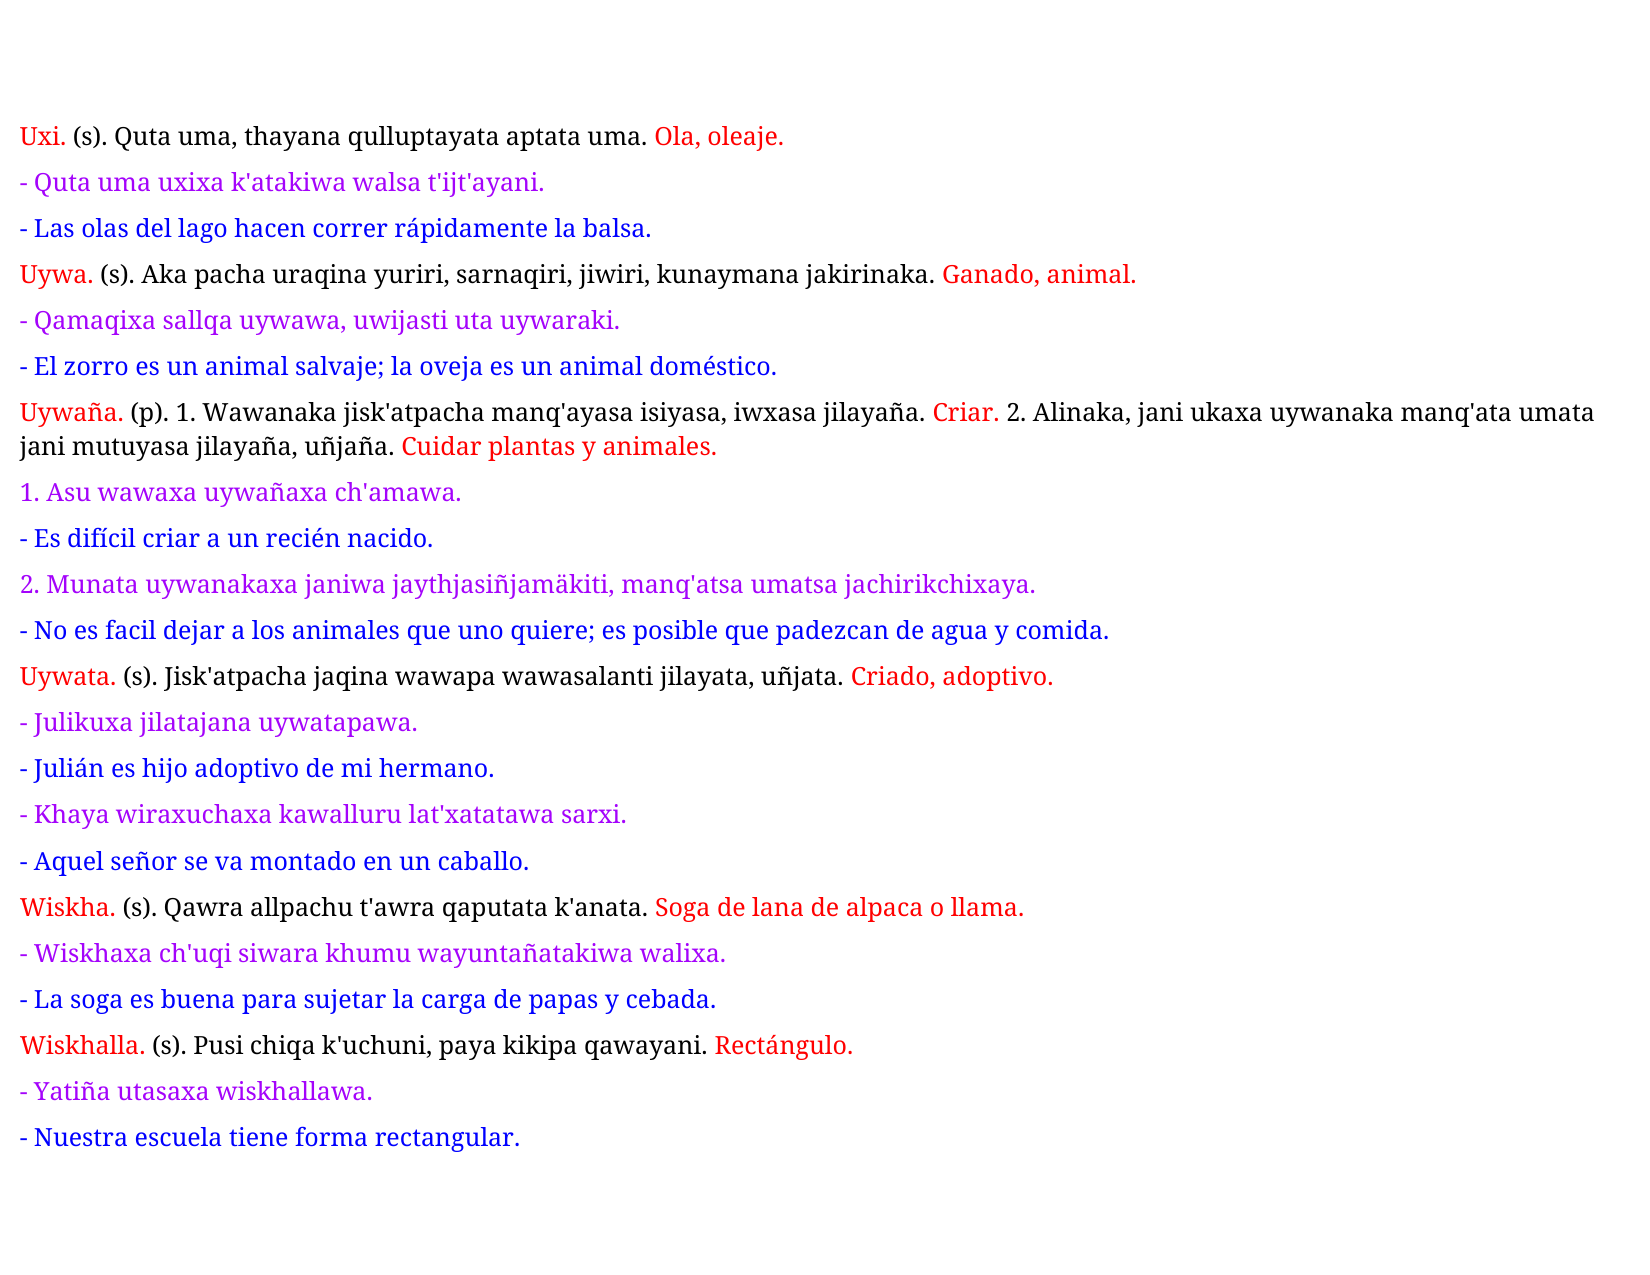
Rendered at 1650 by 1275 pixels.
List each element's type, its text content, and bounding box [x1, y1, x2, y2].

text - Wiskhaxa ch'uqi siwara khumu wayuntañatakiwa walixa. [19, 935, 1616, 969]
text Wiskhalla. (s). Pusi chiqa k'uchuni, paya kikipa qawayani. Rectángulo. [19, 1027, 1616, 1061]
text - Las olas del lago hacen correr rápidamente la balsa. [19, 211, 1616, 245]
text - Es difícil criar a un recién nacido. [19, 521, 1616, 555]
text 1. Asu wawaxa uywañaxa ch'amawa. [19, 475, 1616, 509]
text Uywata. (s). Jisk'atpacha jaqina wawapa wawasalanti jilayata, uñjata. Criado, adoptivo. [19, 659, 1616, 693]
text - Aquel señor se va montado en un caballo. [19, 843, 1616, 877]
text - Quta uma uxixa k'atakiwa walsa t'ijt'ayani. [19, 164, 1616, 199]
text - La soga es buena para sujetar la carga de papas y cebada. [19, 981, 1616, 1015]
text Uywaña. (p). 1. Wawanaka jisk'atpacha manq'ayasa isiyasa, iwxasa jilayaña. Criar. 2. Alinaka, jani ukaxa uywanaka manq'ata umata jani mutuyasa jilayaña, uñjaña. Cuidar plantas y animales. [19, 395, 1616, 463]
text Wiskha. (s). Qawra allpachu t'awra qaputata k'anata. Soga de lana de alpaca o llama. [19, 889, 1616, 923]
text Uywa. (s). Aka pacha uraqina yuriri, sarnaqiri, jiwiri, kunaymana jakirinaka. Ganado, animal. [19, 257, 1616, 291]
text Uxi. (s). Quta uma, thayana qulluptayata aptata uma. Ola, oleaje. [19, 118, 1616, 153]
text - Qamaqixa sallqa uywawa, uwijasti uta uywaraki. [19, 303, 1616, 337]
text 2. Munata uywanakaxa janiwa jaythjasiñjamäkiti, manq'atsa umatsa jachirikchixaya. [19, 567, 1616, 601]
text - Julikuxa jilatajana uywatapawa. [19, 705, 1616, 739]
text - Yatiña utasaxa wiskhallawa. [19, 1073, 1616, 1107]
text - El zorro es un animal salvaje; la oveja es un animal doméstico. [19, 349, 1616, 383]
text - No es facil dejar a los animales que uno quiere; es posible que padezcan de agua y comida. [19, 613, 1616, 647]
text - Nuestra escuela tiene forma rectangular. [19, 1119, 1616, 1153]
text - Julián es hijo adoptivo de mi hermano. [19, 751, 1616, 785]
text - Khaya wiraxuchaxa kawalluru lat'xatatawa sarxi. [19, 797, 1616, 831]
